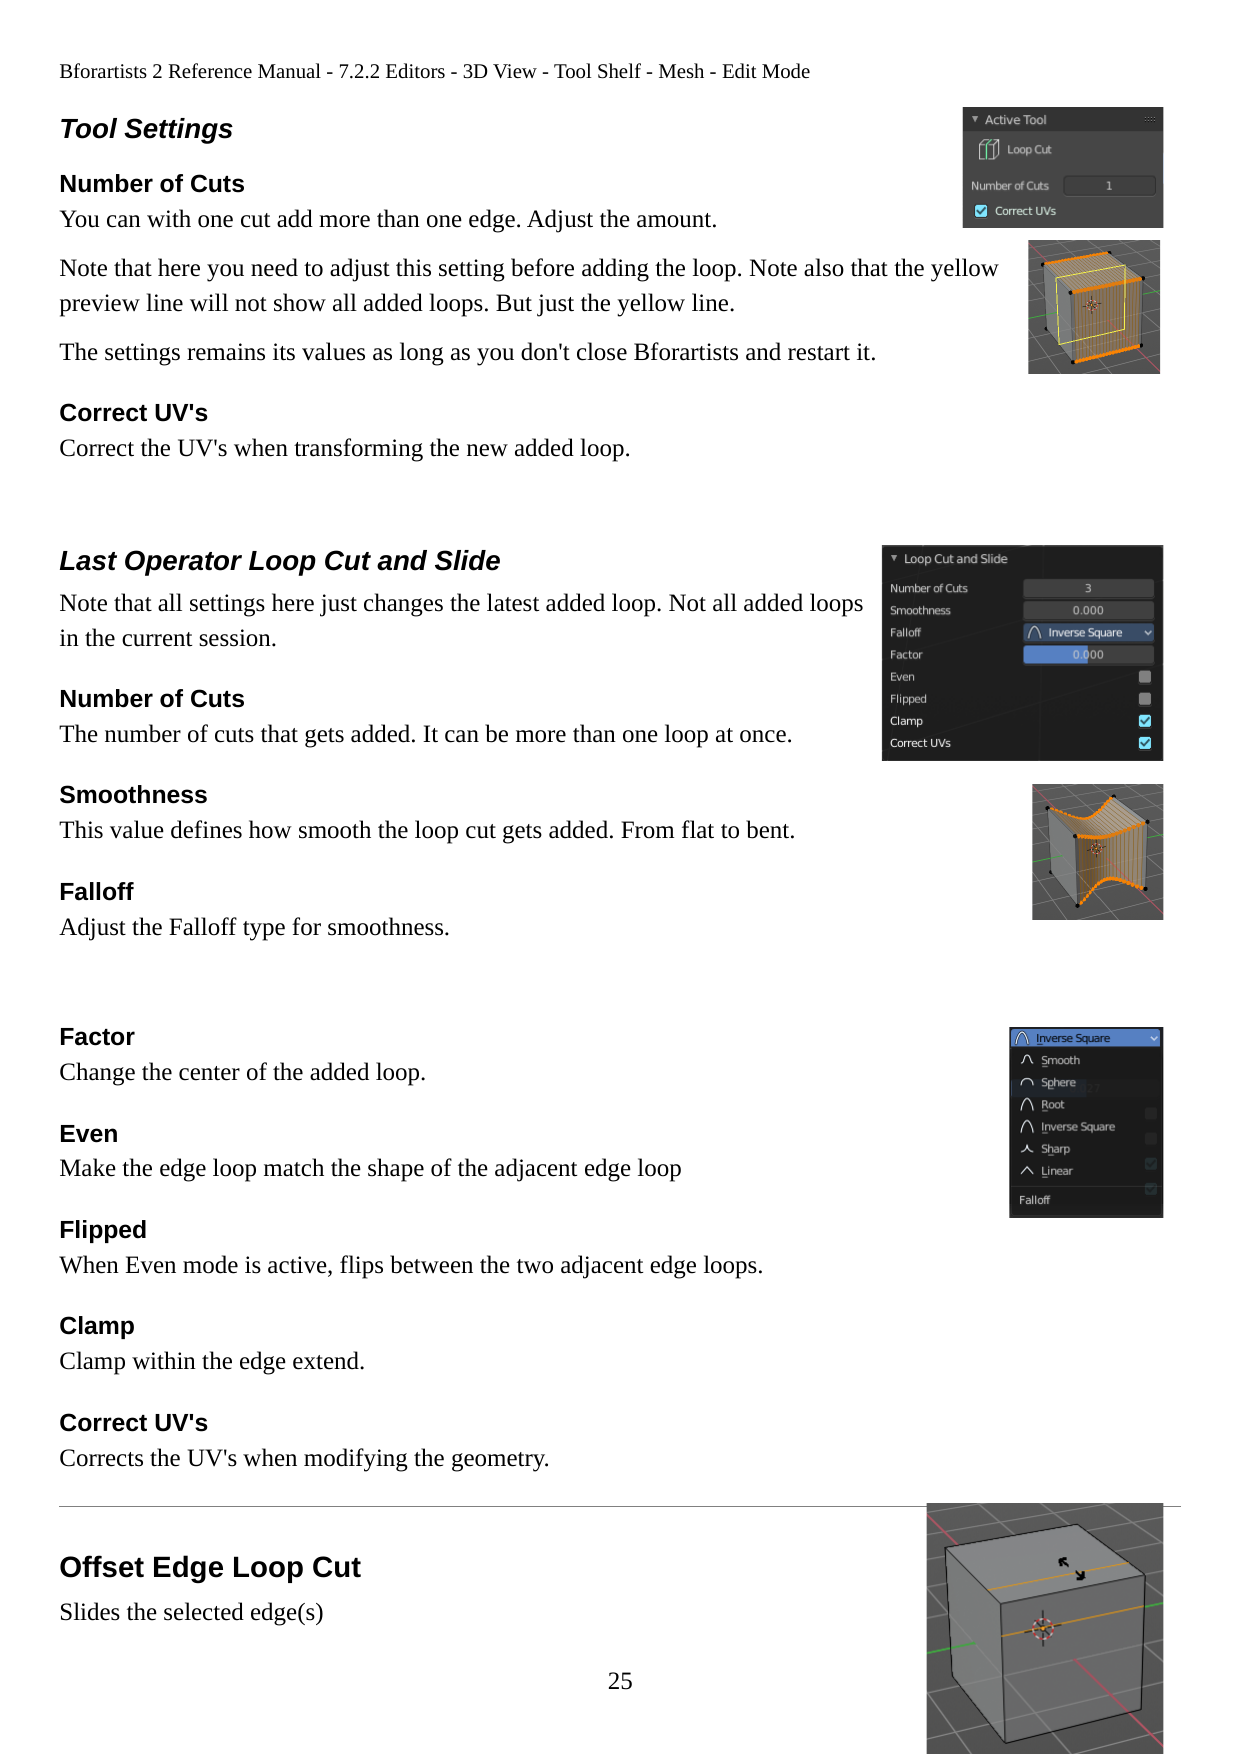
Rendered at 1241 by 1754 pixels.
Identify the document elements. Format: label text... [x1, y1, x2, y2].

subtitle Correct UV's [59, 1408, 1181, 1436]
subtitle [1164, 877, 1181, 906]
subtitle [1164, 169, 1181, 198]
text Clamp within the edge extend. [59, 1346, 1181, 1375]
picture [926, 1503, 1164, 1754]
text Change the center of the added loop. [59, 1057, 1009, 1086]
text This value defines how smooth the loop cut gets added. From flat to bent. [59, 815, 1032, 844]
subtitle Last Operator Loop Cut and Slide [59, 544, 1181, 576]
subtitle [1164, 113, 1181, 144]
text Note that here you need to adjust this setting before adding the loop. Note also that the yellow preview line will not show all added loops. But just the yellow line. [59, 253, 1028, 317]
picture [1032, 784, 1164, 920]
subtitle Clamp [59, 1311, 1181, 1340]
picture [962, 107, 1164, 228]
subtitle Offset Edge Loop Cut [59, 1550, 926, 1584]
subtitle [1164, 684, 1181, 713]
subtitle Correct UV's [59, 398, 1181, 427]
subtitle Number of Cuts [59, 684, 881, 713]
text Note that all settings here just changes the latest added loop. Not all added loops in the current session. [59, 588, 881, 651]
subtitle Factor [59, 1022, 1181, 1051]
subtitle Smoothness [59, 781, 1181, 809]
text The settings remains its values as long as you don't close Bforartists and restart it. [59, 337, 1028, 366]
subtitle Number of Cuts [59, 169, 962, 198]
subtitle Falloff [59, 877, 1032, 906]
text Slides the selected edge(s) [59, 1597, 926, 1625]
text When Even mode is active, flips between the two adjacent edge loops. [59, 1250, 1181, 1279]
picture [881, 545, 1164, 761]
picture [1028, 240, 1161, 374]
subtitle [1164, 1550, 1181, 1584]
text Make the edge loop match the shape of the adjacent edge loop [59, 1153, 1009, 1182]
text Correct the UV's when transforming the new added loop. [59, 433, 1181, 462]
subtitle Flipped [59, 1215, 1181, 1244]
text The number of cuts that gets added. It can be more than one loop at once. [59, 719, 881, 748]
text Corrects the UV's when modifying the geometry. [59, 1443, 1181, 1471]
text You can with one cut add more than one edge. Adjust the amount. [59, 204, 1181, 233]
picture [1009, 1027, 1164, 1218]
subtitle Tool Settings [59, 113, 962, 144]
text Adjust the Falloff type for smoothness. [59, 912, 1181, 941]
subtitle Even [59, 1119, 1009, 1147]
subtitle [1164, 1119, 1181, 1147]
